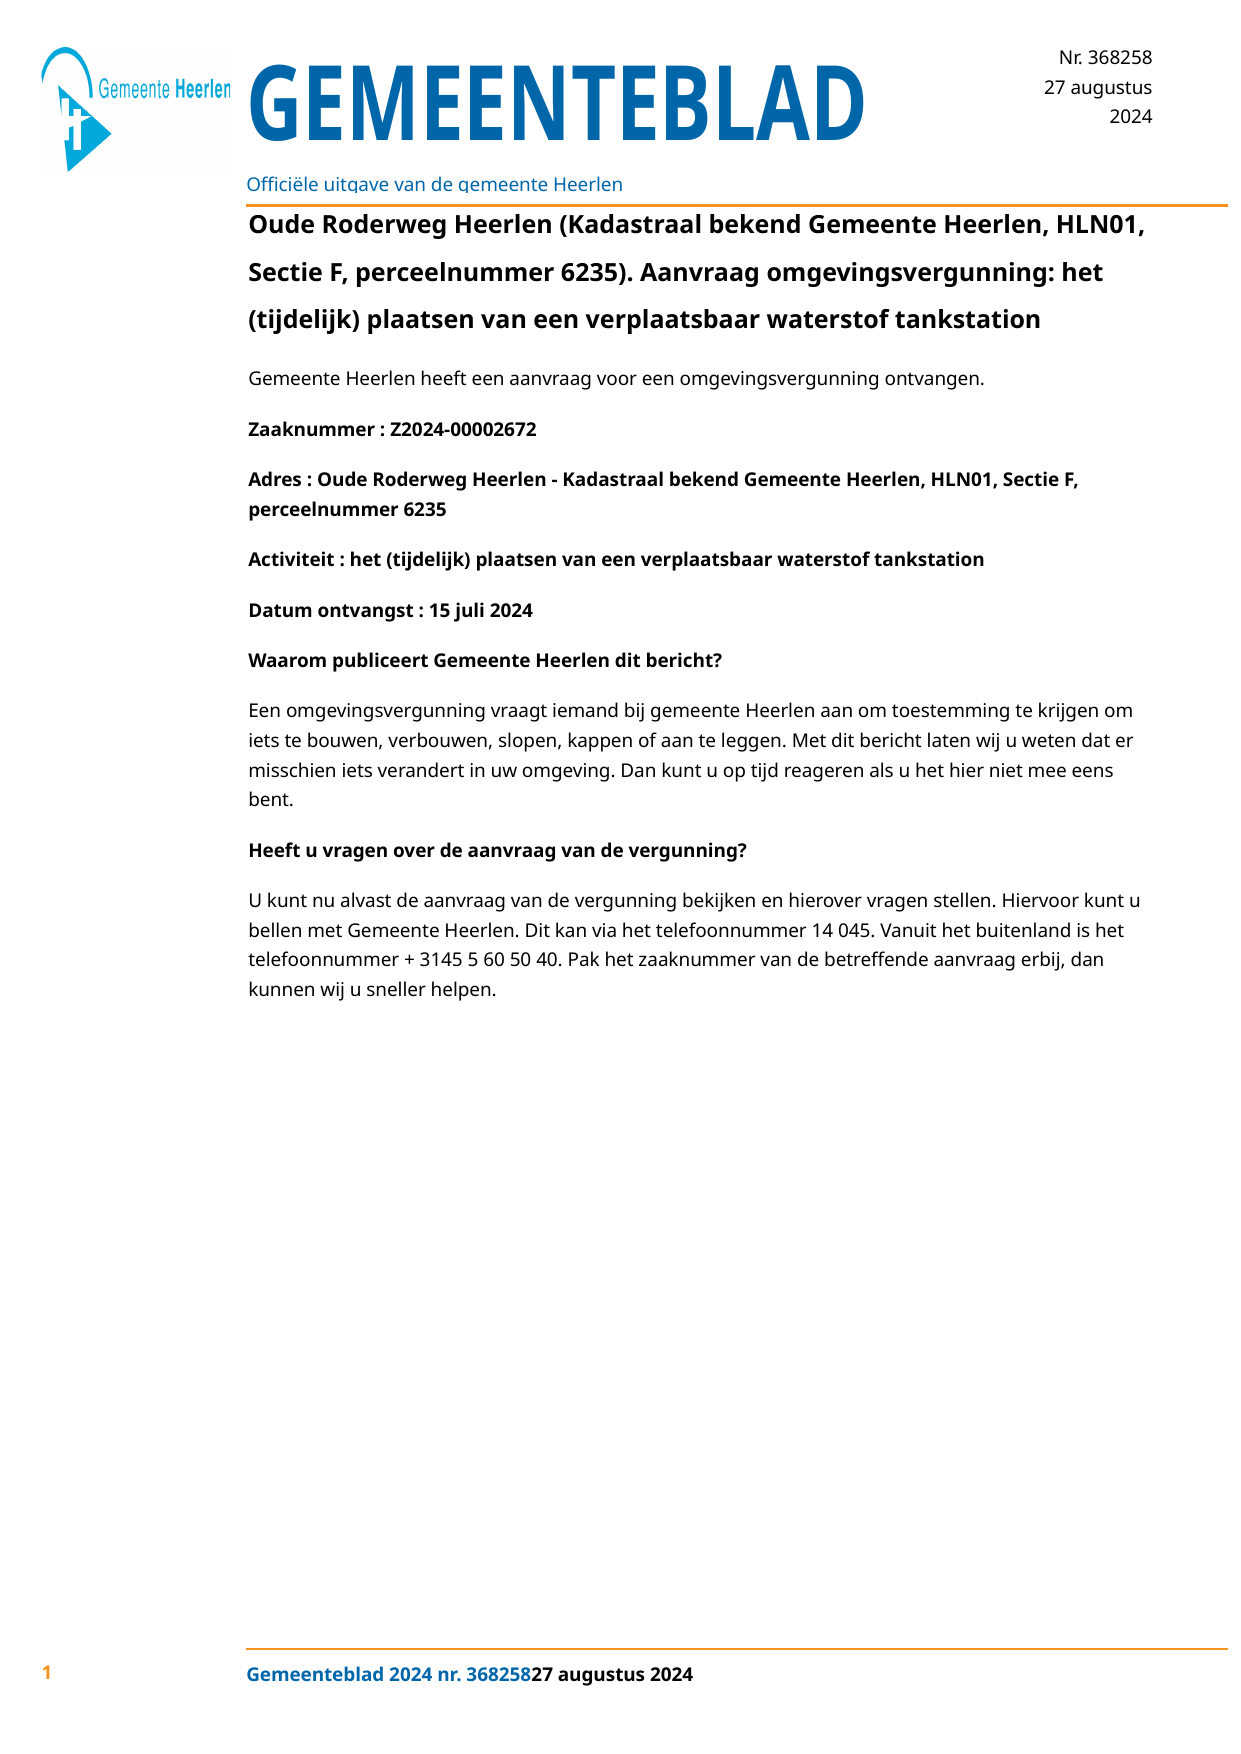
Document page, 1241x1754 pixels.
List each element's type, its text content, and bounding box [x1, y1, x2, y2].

text Heeft u vragen over de aanvraag van de vergunning? [248, 837, 1152, 862]
picture [41, 47, 59, 70]
text Gemeente Heerlen heeft een aanvraag voor een omgevingsvergunning ontvangen. [248, 366, 1152, 391]
text Waarom publiceert Gemeente Heerlen dit bericht? [248, 647, 1152, 673]
text Een omgevingsvergunning vraagt iemand bij gemeente Heerlen aan om toestemming te krijgen om iets te bouwen, verbouwen, slopen, kappen of aan te leggen. Met dit bericht laten wij u weten dat er misschien iets verandert in uw omgeving. Dan kunt u op tijd reageren als u het hier niet mee eens bent. [248, 698, 1152, 812]
picture [41, 47, 231, 172]
text Activiteit : het (tijdelijk) plaatsen van een verplaatsbaar waterstof tankstation [248, 546, 1152, 572]
text Datum ontvangst : 15 juli 2024 [248, 597, 1152, 622]
text U kunt nu alvast de aanvraag van de vergunning bekijken en hierover vragen stellen. Hiervoor kunt u bellen met Gemeente Heerlen. Dit kan via het telefoonnummer 14 045. Vanuit het buitenland is het telefoonnummer + 3145 5 60 50 40. Pak het zaaknummer van de betreffende aanvraag erbij, dan kunnen wij u sneller helpen. [248, 887, 1152, 1002]
text Adres : Oude Roderweg Heerlen - Kadastraal bekend Gemeente Heerlen, HLN01, Sectie F, perceelnummer 6235 [248, 466, 1152, 522]
text Zaaknummer : Z2024-00002672 [248, 416, 1152, 442]
text Oude Roderweg Heerlen (Kadastraal bekend Gemeente Heerlen, HLN01, Sectie F, perceelnummer 6235). Aanvraag omgevingsvergunning: het (tijdelijk) plaatsen van een verplaatsbaar waterstof tankstation [248, 207, 1152, 336]
